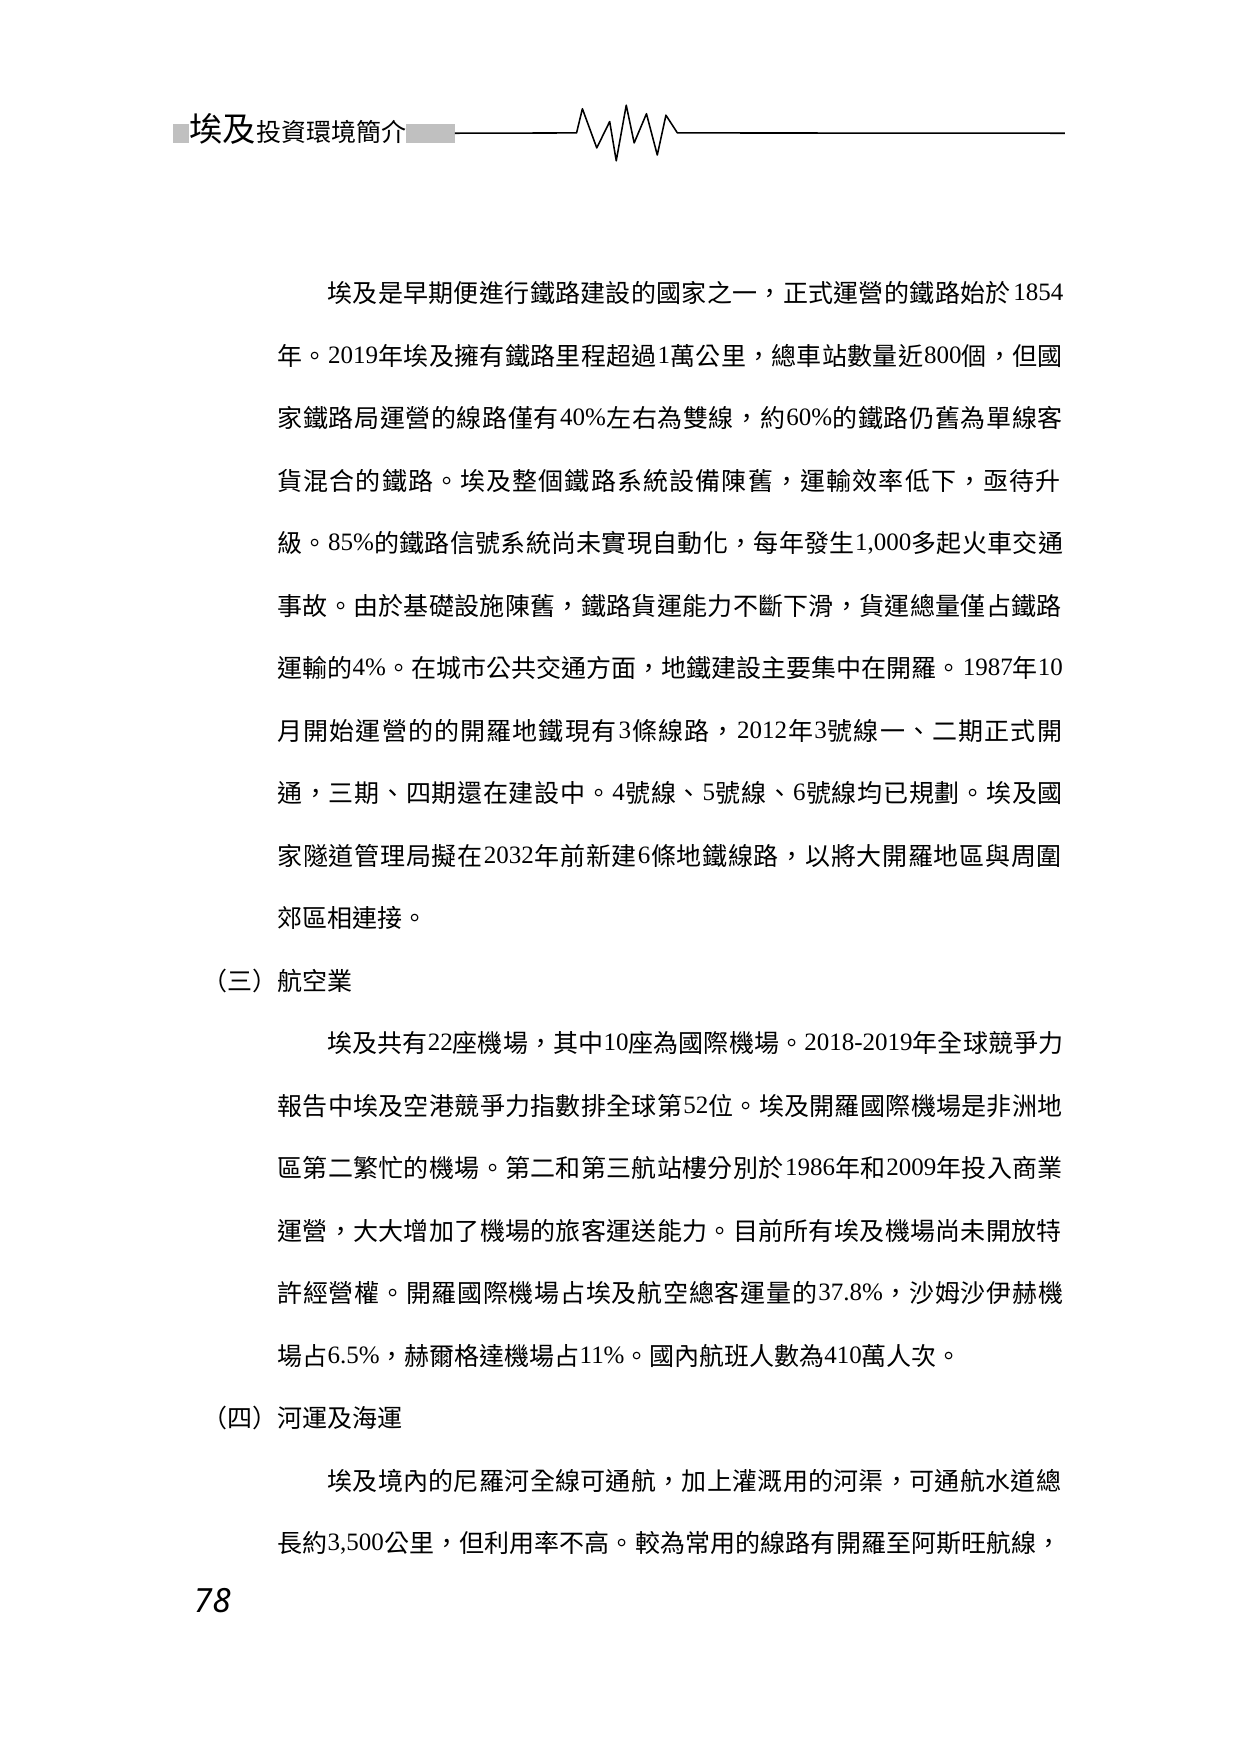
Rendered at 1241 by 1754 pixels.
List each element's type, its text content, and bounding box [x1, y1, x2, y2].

text 埃及是早期便進行鐵路建設的國家之一，正式運營的鐵路始於1854年。2019年埃及擁有鐵路里程超過1萬公里，總車站數量近800個，但國家鐵路局運營的線路僅有40%左右為雙線，約60%的鐵路仍舊為單線客貨混合的鐵路。埃及整個鐵路系統設備陳舊，運輸效率低下，亟待升級。85%的鐵路信號系統尚未實現自動化，每年發生1,000多起火車交通事故。由於基礎設施陳舊，鐵路貨運能力不斷下滑，貨運總量僅占鐵路運輸的4%。在城市公共交通方面，地鐵建設主要集中在開羅。1987年10月開始運營的的開羅地鐵現有3條線路，2012年3號線一、二期正式開通，三期、四期還在建設中。4號線、5號線、6號線均已規劃。埃及國家隧道管理局擬在2032年前新建6條地鐵線路，以將大開羅地區與周圍郊區相連接。 [277, 250, 1063, 938]
text 埃及共有22座機場，其中10座為國際機場。2018-2019年全球競爭力報告中埃及空港競爭力指數排全球第52位。埃及開羅國際機場是非洲地區第二繁忙的機場。第二和第三航站樓分別於1986年和2009年投入商業運營，大大增加了機場的旅客運送能力。目前所有埃及機場尚未開放特許經營權。開羅國際機場占埃及航空總客運量的37.8%，沙姆沙伊赫機場占6.5%，赫爾格達機場占11%。國內航班人數為410萬人次。 [277, 1000, 1063, 1375]
text 埃及境內的尼羅河全線可通航，加上灌溉用的河渠，可通航水道總長約3,500公里，但利用率不高。較為常用的線路有開羅至阿斯旺航線， [277, 1438, 1063, 1563]
text （四）河運及海運 [202, 1375, 1063, 1438]
text （三）航空業 [202, 938, 1063, 1000]
